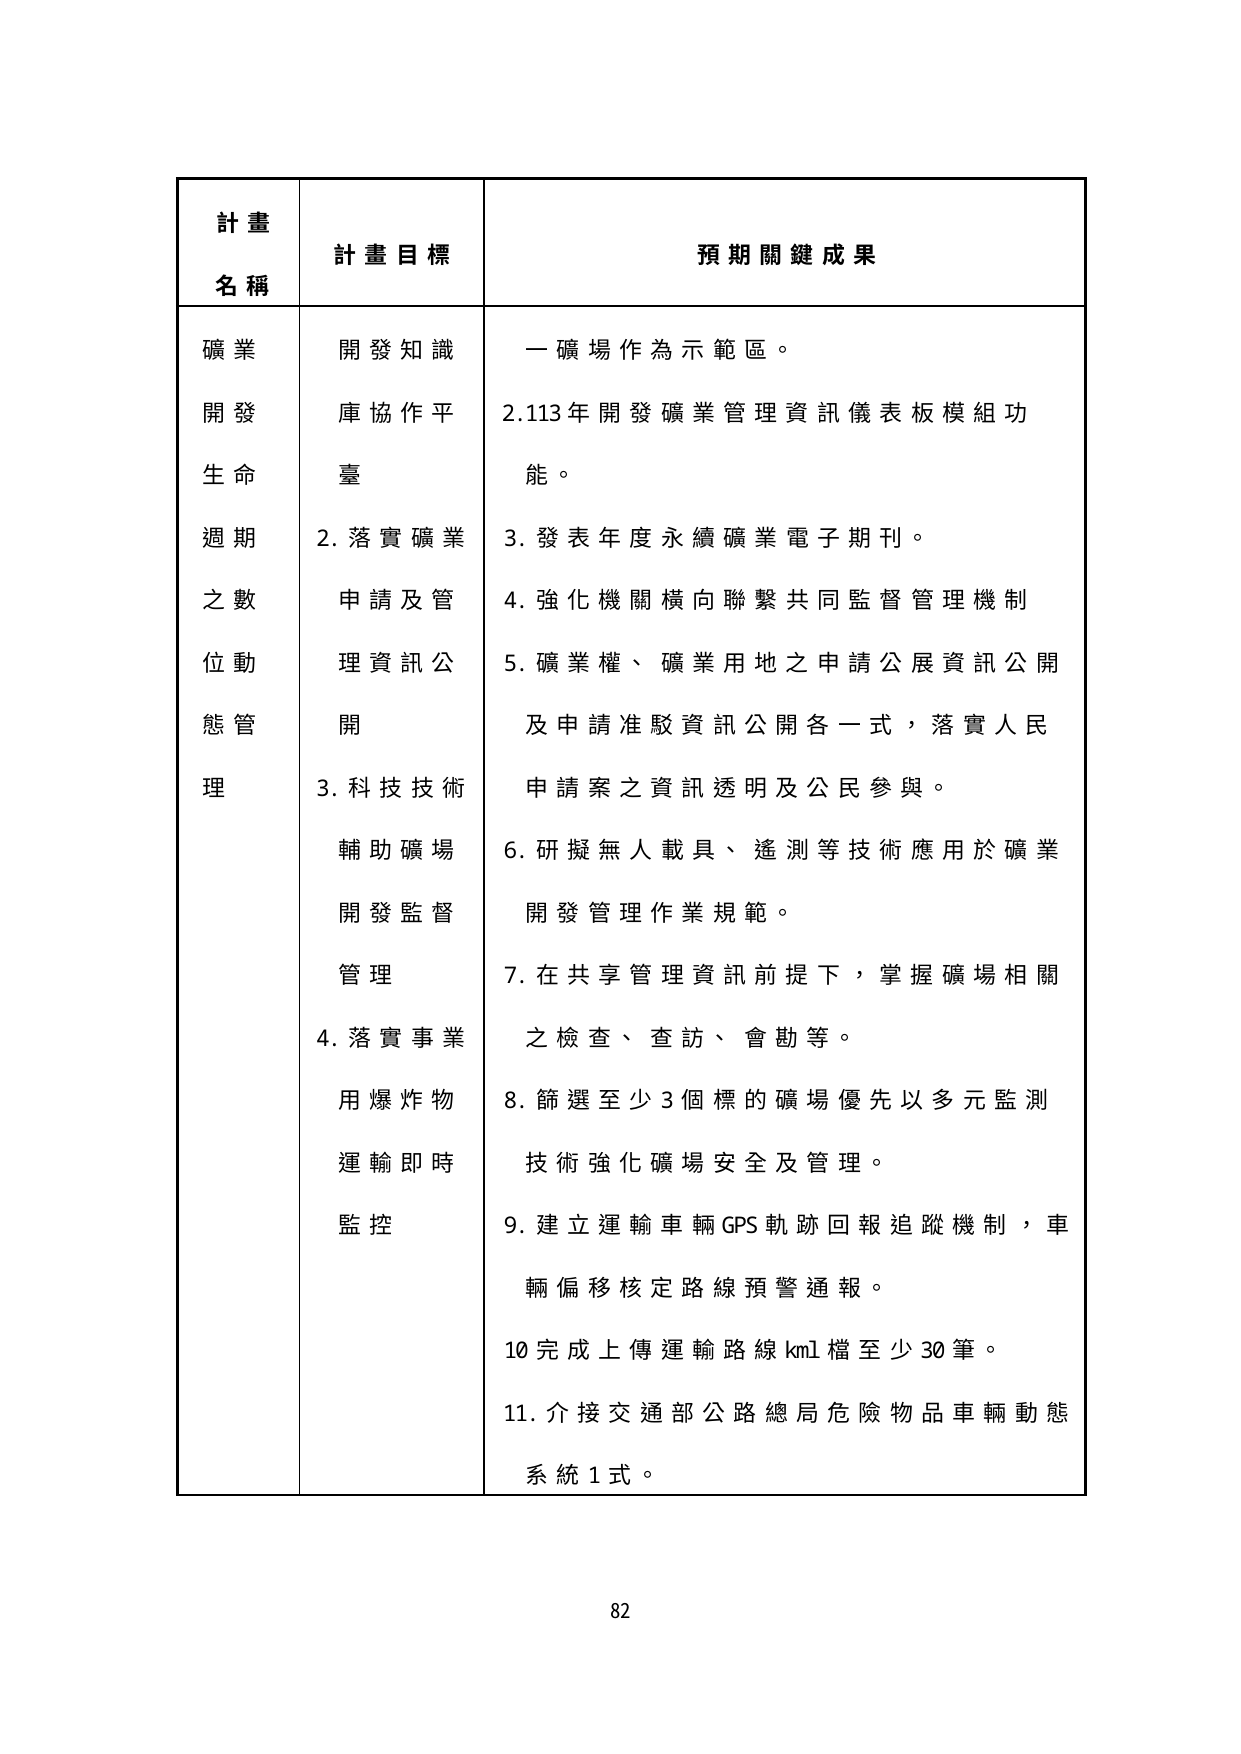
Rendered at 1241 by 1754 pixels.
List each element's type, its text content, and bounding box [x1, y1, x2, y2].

table_cell 一礦場作為示範區。 2.113年開發礦業管理資訊儀表板模組功能。 3.發表年度永續礦業電子期刊。 4.強化機關橫向聯繫共同監督管理機制 5.礦業權、礦業用地之申請公展資訊公開及申請准駁資訊公開各一式，落實人民申請案之資訊透明及公民參與。 6.研擬無人載具、遙測等技術應用於礦業開發管理作業規範。 7.在共享管理資訊前提下，掌握礦場相關之檢查、查訪、會勘等。 8.篩選至少3個標的礦場優先以多元監測技術強化礦場安全及管理。 9.建立運輸車輛GPS軌跡回報追蹤機制，車輛偏移核定路線預警通報。 10完成上傳運輸路線kml檔至少30筆。 11.介接交通部公路總局危險物品車輛動態系統1式。 [485, 307, 1084, 1494]
table_header 計畫名稱 [179, 180, 299, 305]
table_cell 開發知識庫協作平臺 2.落實礦業申請及管理資訊公開 3.科技技術輔助礦場開發監督管理 4.落實事業用爆炸物運輸即時監控 [300, 307, 483, 1494]
table_header 預期關鍵成果 [485, 180, 1084, 305]
table_cell 礦業開發生命週期之數位動態管理 [179, 307, 299, 1494]
table_header 計畫目標 [300, 180, 483, 305]
